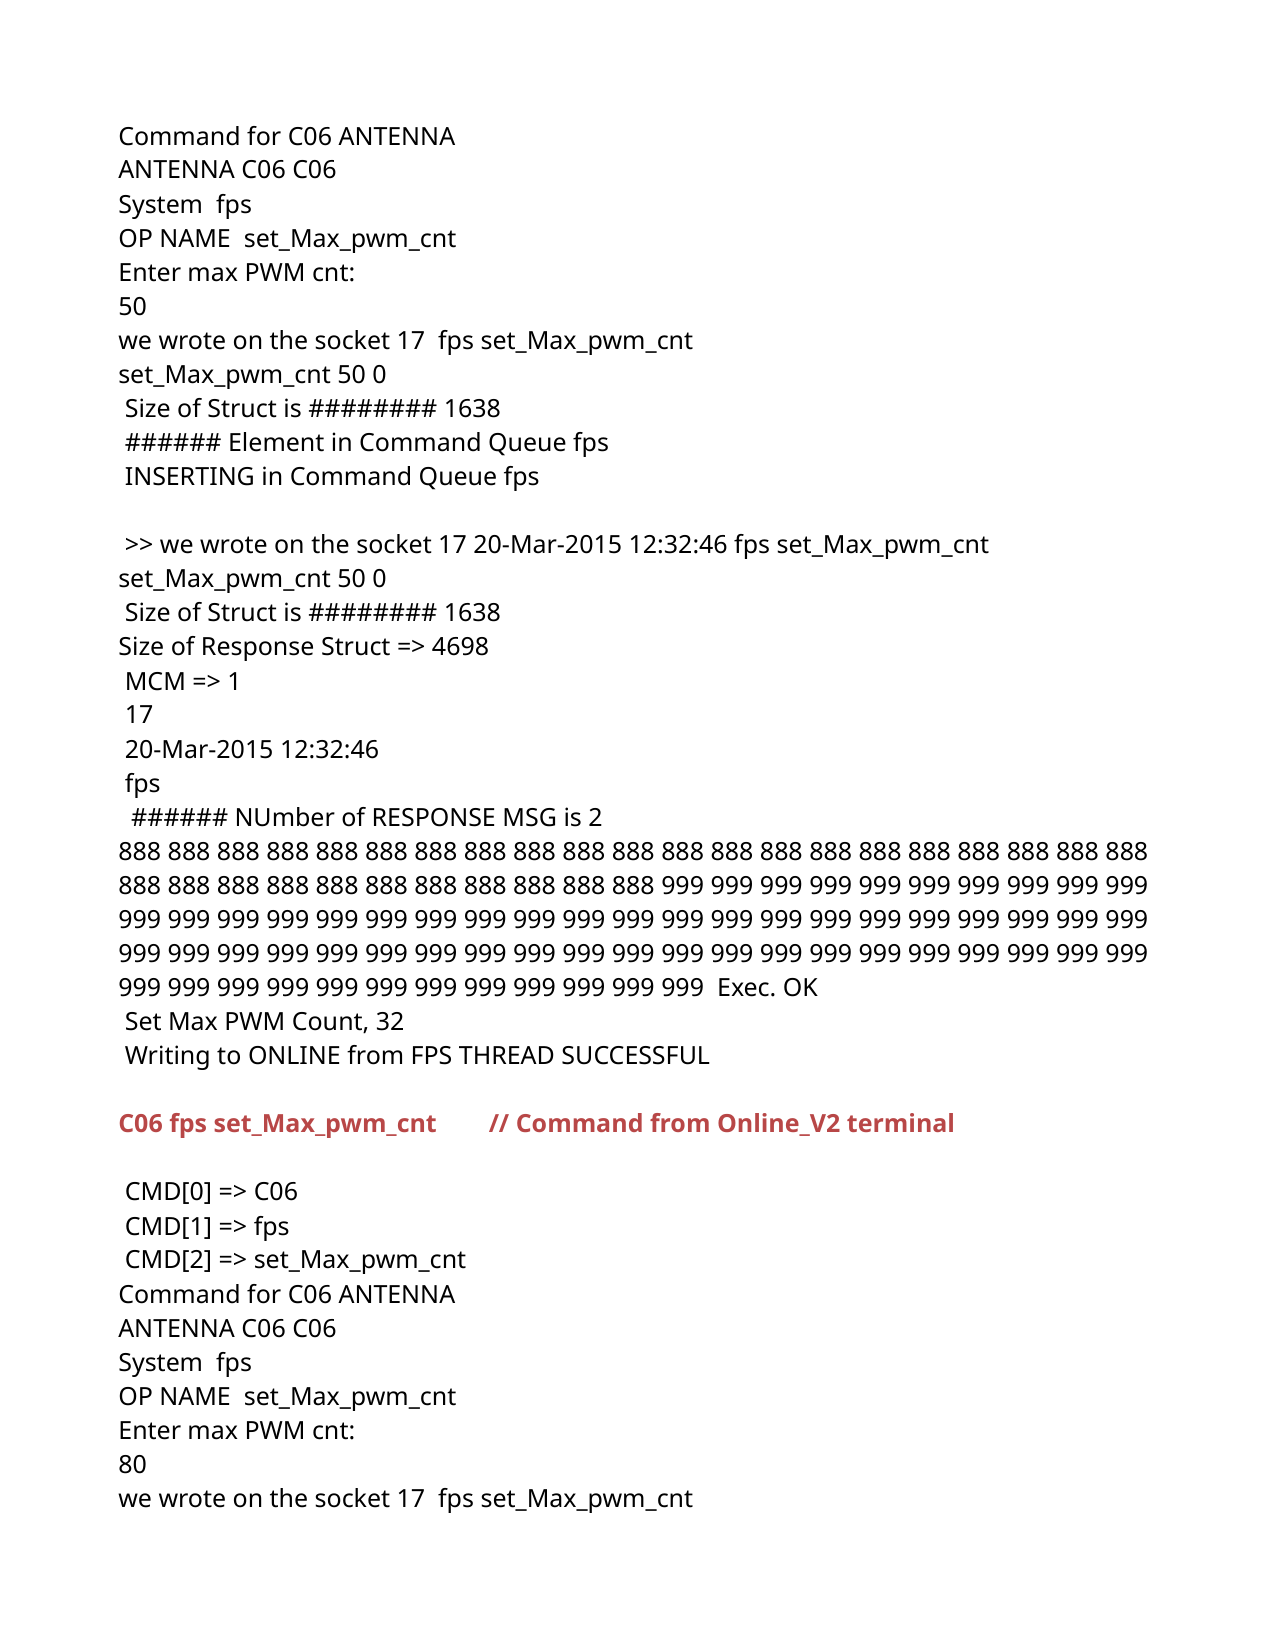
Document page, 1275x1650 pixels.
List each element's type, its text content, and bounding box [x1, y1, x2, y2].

text Enter max PWM cnt: [118, 1412, 1157, 1447]
text OP NAME set_Max_pwm_cnt [118, 220, 1157, 254]
text CMD[0] => C06 [118, 1174, 1157, 1208]
text 50 [118, 288, 1157, 322]
text Command for C06 ANTENNA [118, 118, 1157, 152]
text fps [118, 765, 1157, 799]
text MCM => 1 [118, 663, 1157, 697]
text >> we wrote on the socket 17 20-Mar-2015 12:32:46 fps set_Max_pwm_cnt [118, 527, 1157, 561]
text Set Max PWM Count, 32 [118, 1004, 1157, 1038]
text ANTENNA C06 C06 [118, 152, 1157, 186]
text Size of Struct is ######## 1638 [118, 595, 1157, 629]
text set_Max_pwm_cnt 50 0 [118, 561, 1157, 595]
text CMD[2] => set_Max_pwm_cnt [118, 1242, 1157, 1276]
text Size of Struct is ######## 1638 [118, 391, 1157, 425]
text 888 888 888 888 888 888 888 888 888 888 888 888 888 888 888 888 888 888 888 888 888 888 888 888 888 888 888 888 888 888 888 888 999 999 999 999 999 999 999 999 999 999 999 999 999 999 999 999 999 999 999 999 999 999 999 999 999 999 999 999 999 999 999 999 999 999 999 999 999 999 999 999 999 999 999 999 999 999 999 999 999 999 999 999 999 999 999 999 999 999 999 999 999 999 999 999 Exec. OK [118, 833, 1157, 1004]
text System fps [118, 1344, 1157, 1378]
text Size of Response Struct => 4698 [118, 629, 1157, 663]
text OP NAME set_Max_pwm_cnt [118, 1378, 1157, 1412]
text ###### NUmber of RESPONSE MSG is 2 [118, 799, 1157, 833]
text ###### Element in Command Queue fps [118, 425, 1157, 459]
text Enter max PWM cnt: [118, 254, 1157, 288]
text set_Max_pwm_cnt 50 0 [118, 357, 1157, 391]
text 17 [118, 697, 1157, 731]
text we wrote on the socket 17 fps set_Max_pwm_cnt [118, 322, 1157, 357]
text System fps [118, 186, 1157, 220]
text CMD[1] => fps [118, 1208, 1157, 1242]
text 20-Mar-2015 12:32:46 [118, 731, 1157, 765]
text Command for C06 ANTENNA [118, 1276, 1157, 1310]
text Writing to ONLINE from FPS THREAD SUCCESSFUL [118, 1038, 1157, 1072]
text ANTENNA C06 C06 [118, 1310, 1157, 1344]
text 80 [118, 1447, 1157, 1481]
text INSERTING in Command Queue fps [118, 459, 1157, 493]
text we wrote on the socket 17 fps set_Max_pwm_cnt [118, 1481, 1157, 1515]
text C06 fps set_Max_pwm_cnt // Command from Online_V2 terminal [118, 1106, 1157, 1140]
